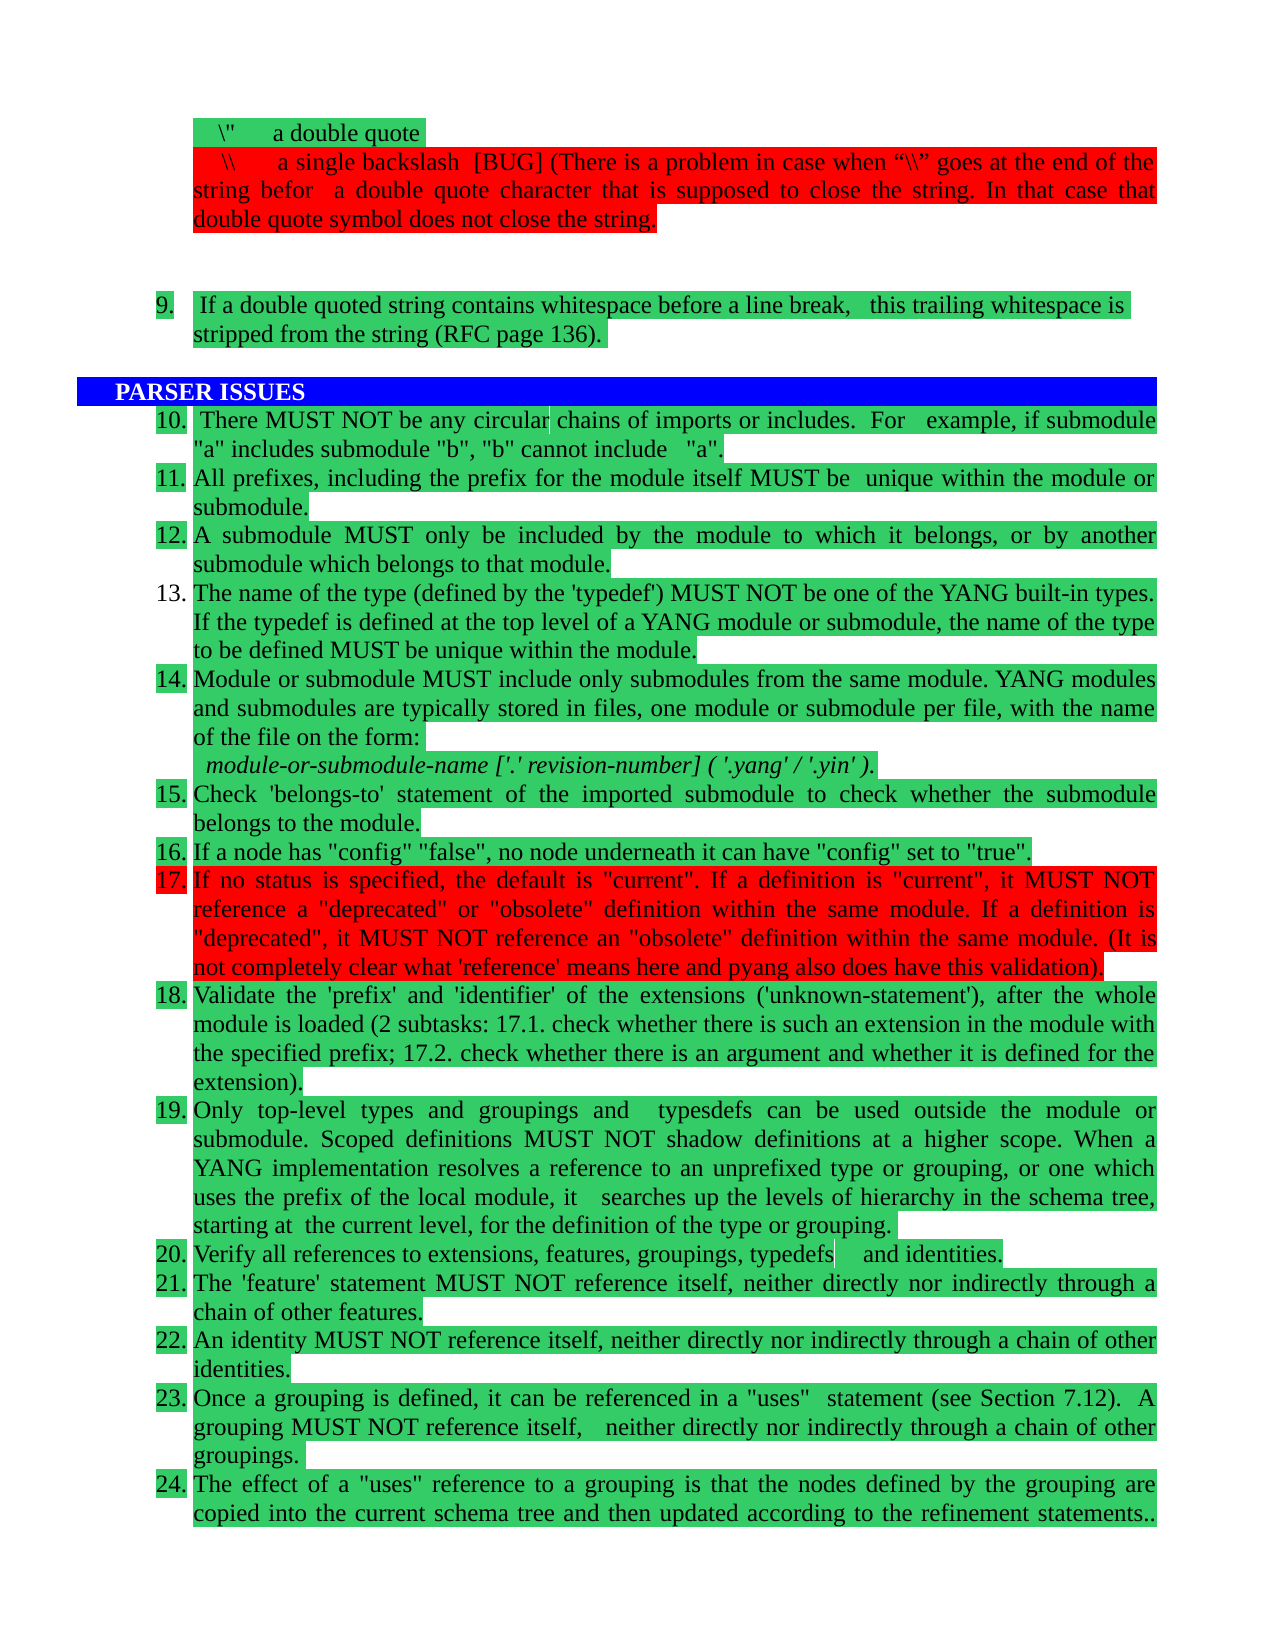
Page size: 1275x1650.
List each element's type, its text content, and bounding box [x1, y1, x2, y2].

list module-or-submodule-name ['.' revision-number] ( '.yang' / '.yin' ). [156, 751, 1157, 779]
list Check 'belongs-to' statement of the imported submodule to check whether the submodule belongs to the module. [156, 779, 1157, 837]
list Validate the 'prefix' and 'identifier' of the extensions ('unknown-statement'), after the whole module is loaded (2 subtasks: 17.1. check whether there is such an extension in the module with the specified prefix; 17.2. check whether there is an argument and whether it is defined for the extension). [156, 981, 1157, 1096]
list If a node has "config" "false", no node underneath it can have "config" set to "true". [156, 837, 1157, 866]
list \\ a single backslash [BUG] (There is a problem in case when “\\” goes at the end of the string befor a double quote character that is supposed to close the string. In that case that double quote symbol does not close the string. [156, 147, 1157, 233]
list Only top-level types and groupings and typesdefs can be used outside the module or submodule. Scoped definitions MUST NOT shadow definitions at a higher scope. When a YANG implementation resolves a reference to an unprefixed type or grouping, or one which uses the prefix of the local module, it searches up the levels of hierarchy in the schema tree, starting at the current level, for the definition of the type or grouping. [156, 1096, 1157, 1239]
list An identity MUST NOT reference itself, neither directly nor indirectly through a chain of other identities. [156, 1326, 1157, 1383]
list Verify all references to extensions, features, groupings, typedefs and identities. [156, 1239, 1157, 1268]
list If no status is specified, the default is "current". If a definition is "current", it MUST NOT reference a "deprecated" or "obsolete" definition within the same module. If a definition is "deprecated", it MUST NOT reference an "obsolete" definition within the same module. (It is not completely clear what 'reference' means here and pyang also does have this validation). [156, 866, 1157, 981]
list PARSER ISSUES [77, 377, 1157, 406]
list There MUST NOT be any circular chains of imports or includes. For example, if submodule "a" includes submodule "b", "b" cannot include "a". [156, 406, 1157, 463]
list The effect of a "uses" reference to a grouping is that the nodes defined by the grouping are copied into the current schema tree and then updated according to the refinement statements.. [156, 1469, 1157, 1527]
list The 'feature' statement MUST NOT reference itself, neither directly nor indirectly through a chain of other features. [156, 1268, 1157, 1326]
list \" a double quote [156, 118, 1157, 147]
list If a double quoted string contains whitespace before a line break, this trailing whitespace is stripped from the string (RFC page 136). [156, 291, 1157, 348]
list The name of the type (defined by the 'typedef') MUST NOT be one of the YANG built-in types. If the typedef is defined at the top level of a YANG module or submodule, the name of the type to be defined MUST be unique within the module. [156, 578, 1157, 664]
list A submodule MUST only be included by the module to which it belongs, or by another submodule which belongs to that module. [156, 521, 1157, 578]
list Module or submodule MUST include only submodules from the same module. YANG modules and submodules are typically stored in files, one module or submodule per file, with the name of the file on the form: [156, 664, 1157, 751]
list All prefixes, including the prefix for the module itself MUST be unique within the module or submodule. [156, 463, 1157, 521]
list Once a grouping is defined, it can be referenced in a "uses" statement (see Section 7.12). A grouping MUST NOT reference itself, neither directly nor indirectly through a chain of other groupings. [156, 1383, 1157, 1469]
